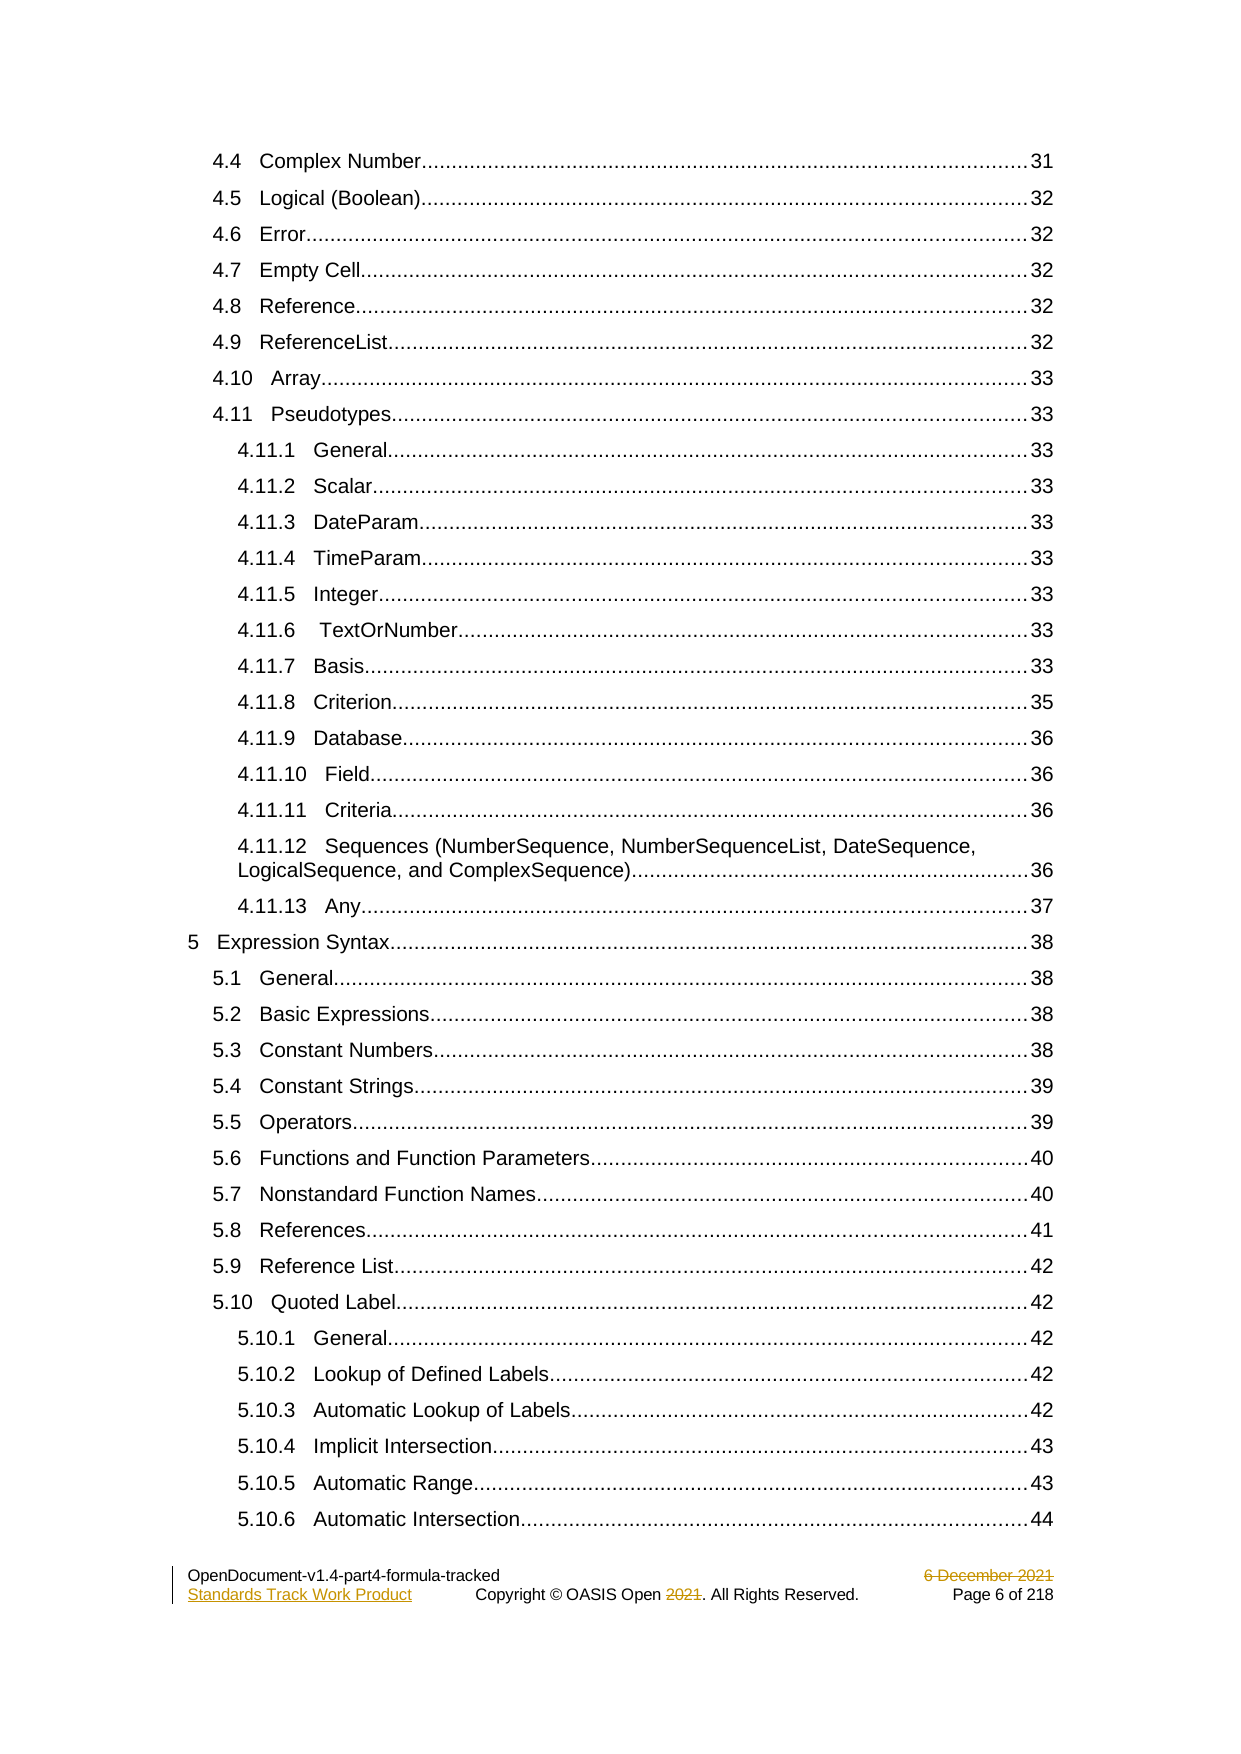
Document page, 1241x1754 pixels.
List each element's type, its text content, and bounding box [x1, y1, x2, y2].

text 5.1 General 38 [212, 966, 1053, 990]
text 4.9 ReferenceList 32 [212, 330, 1053, 354]
text 4.4 Complex Number 31 [212, 150, 1053, 173]
text 5.5 Operators 39 [212, 1111, 1053, 1134]
text 4.8 Reference 32 [212, 294, 1053, 318]
text 4.11.7 Basis 33 [237, 654, 1053, 678]
text 5.10.4 Implicit Intersection 43 [237, 1435, 1053, 1458]
text 5.9 Reference List 42 [212, 1255, 1053, 1278]
text 4.11 Pseudotypes 33 [212, 402, 1053, 426]
text 4.10 Array 33 [212, 366, 1053, 390]
text 4.5 Logical (Boolean) 32 [212, 186, 1053, 209]
text 4.11.12 Sequences (NumberSequence, NumberSequenceList, DateSequence, LogicalSequence, and ComplexSequence) 36 [237, 835, 1053, 882]
text 4.11.9 Database 36 [237, 727, 1053, 750]
text 5.10.5 Automatic Range 43 [237, 1471, 1053, 1494]
text 4.11.4 TimeParam 33 [237, 546, 1053, 570]
text 4.6 Error 32 [212, 222, 1053, 246]
text 5.4 Constant Strings 39 [212, 1074, 1053, 1098]
text 5.3 Constant Numbers 38 [212, 1038, 1053, 1062]
text 5.7 Nonstandard Function Names 40 [212, 1183, 1053, 1206]
text 5.8 References 41 [212, 1219, 1053, 1242]
text 5.6 Functions and Function Parameters 40 [212, 1147, 1053, 1170]
text 4.11.5 Integer 33 [237, 582, 1053, 606]
text 4.7 Empty Cell 32 [212, 258, 1053, 282]
text 4.11.11 Criteria 36 [237, 799, 1053, 822]
text 5.10.2 Lookup of Defined Labels 42 [237, 1363, 1053, 1386]
text 4.11.8 Criterion 35 [237, 691, 1053, 714]
text 5.10.6 Automatic Intersection 44 [237, 1507, 1053, 1531]
text 4.11.6 TextOrNumber 33 [237, 618, 1053, 642]
text 4.11.13 Any 37 [237, 894, 1053, 918]
text 4.11.2 Scalar 33 [237, 474, 1053, 498]
text 4.11.3 DateParam 33 [237, 510, 1053, 534]
text 5.10.1 General 42 [237, 1327, 1053, 1350]
text 4.11.1 General 33 [237, 438, 1053, 462]
text 5.10 Quoted Label 42 [212, 1291, 1053, 1314]
text 5 Expression Syntax 38 [187, 930, 1053, 954]
text 4.11.10 Field 36 [237, 763, 1053, 786]
text 5.10.3 Automatic Lookup of Labels 42 [237, 1399, 1053, 1422]
text 5.2 Basic Expressions 38 [212, 1002, 1053, 1026]
